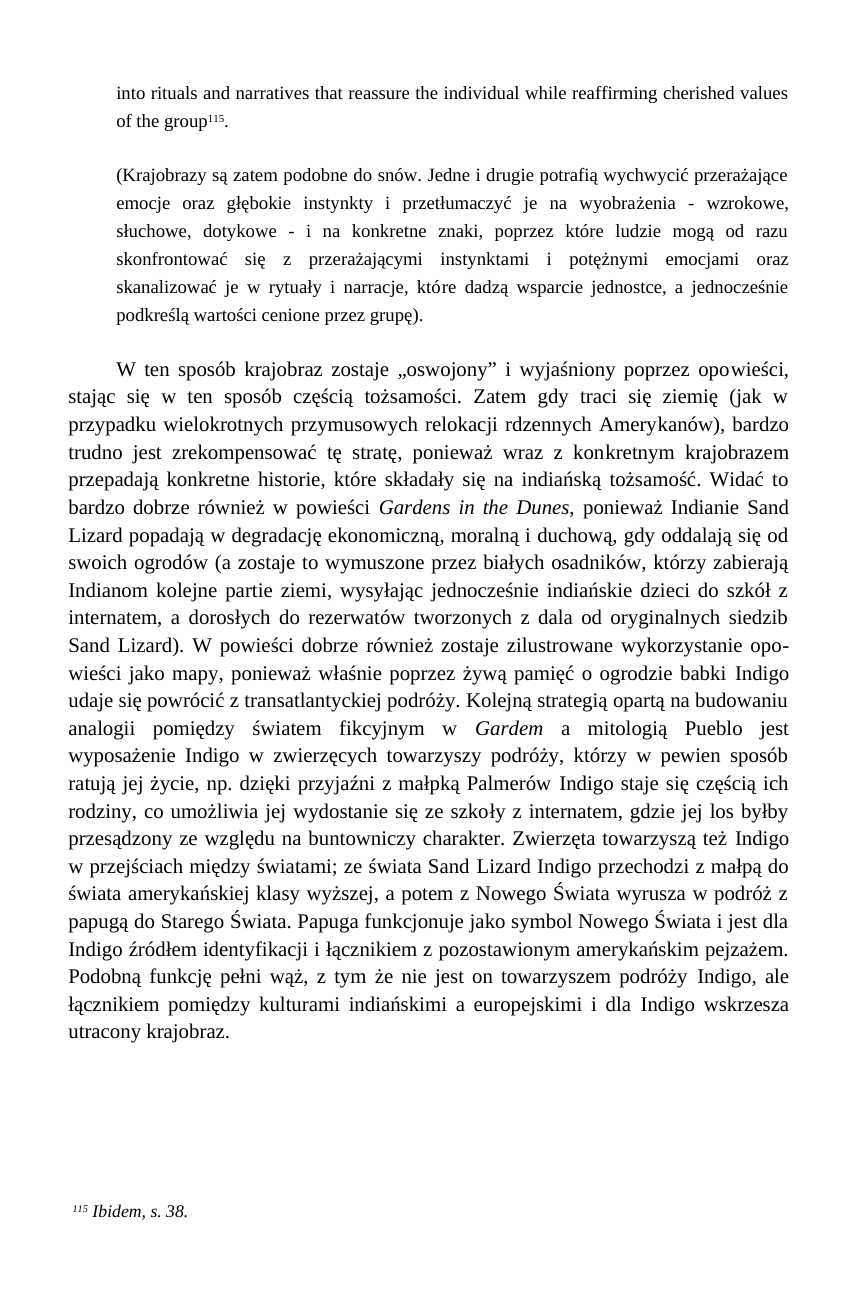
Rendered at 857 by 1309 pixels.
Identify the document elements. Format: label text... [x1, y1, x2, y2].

text 115 Ibidem, s. 38. [72, 1201, 209, 1221]
text into rituals and narratives that reassure the individual while reaffirming cherished values of the group115. [116, 82, 789, 132]
text (Krajobrazy są zatem podobne do snów. Jedne i drugie potrafią wychwycić przerażające emocje oraz głębokie instynkty i przetłumaczyć je na wyobra­żenia - wzrokowe, słuchowe, dotykowe - i na konkretne znaki, poprzez które ludzie mogą od razu skonfrontować się z przerażającymi instynkta­mi i potężnymi emocjami oraz skanalizować je w rytuały i narracje, któ­re dadzą wsparcie jednostce, a jednocześnie podkreślą wartości cenione przez grupę). [116, 164, 789, 325]
text W ten sposób krajobraz zostaje „oswojony” i wyjaśniony poprzez opo­wieści, stając się w ten sposób częścią tożsamości. Zatem gdy traci się ziemię (jak w przypadku wielokrotnych przymusowych relokacji rdzennych Amery­kanów), bardzo trudno jest zrekompensować tę stratę, ponieważ wraz z kon­kretnym krajobrazem przepadają konkretne historie, które składały się na indiańską tożsamość. Widać to bardzo dobrze również w powieści Gardens in the Dunes, ponieważ Indianie Sand Lizard popadają w degradację ekono­miczną, moralną i duchową, gdy oddalają się od swoich ogrodów (a zostaje to wymuszone przez białych osadników, którzy zabierają Indianom kolejne partie ziemi, wysyłając jednocześnie indiańskie dzieci do szkół z internatem, a dorosłych do rezerwatów tworzonych z dala od oryginalnych siedzib Sand Lizard). W powieści dobrze również zostaje zilustrowane wykorzystanie opo­wieści jako mapy, ponieważ właśnie poprzez żywą pamięć o ogrodzie babki Indigo udaje się powrócić z transatlantyckiej podróży. Kolejną strategią opartą na budowaniu analogii pomiędzy światem fikcyjnym w Gardem a mitologią Pueblo jest wyposażenie Indigo w zwierzęcych towarzyszy podróży, którzy w pewien sposób ratują jej życie, np. dzięki przyjaźni z małpką Palmerów Indigo staje się częścią ich rodziny, co umożliwia jej wydostanie się ze szko­ły z internatem, gdzie jej los byłby przesądzony ze względu na buntowniczy charakter. Zwierzęta towarzyszą też Indigo w przejściach między światami; ze świata Sand Lizard Indigo przechodzi z małpą do świata amerykańskiej klasy wyższej, a potem z Nowego Świata wyrusza w podróż z papugą do Starego Świata. Papuga funkcjonuje jako symbol Nowego Świata i jest dla Indigo źró­dłem identyfikacji i łącznikiem z pozostawionym amerykańskim pejzażem. Podobną funkcję pełni wąż, z tym że nie jest on towarzyszem podróży Indigo, ale łącznikiem pomiędzy kulturami indiańskimi a europejskimi i dla Indigo wskrzesza utracony krajobraz. [68, 357, 789, 1043]
